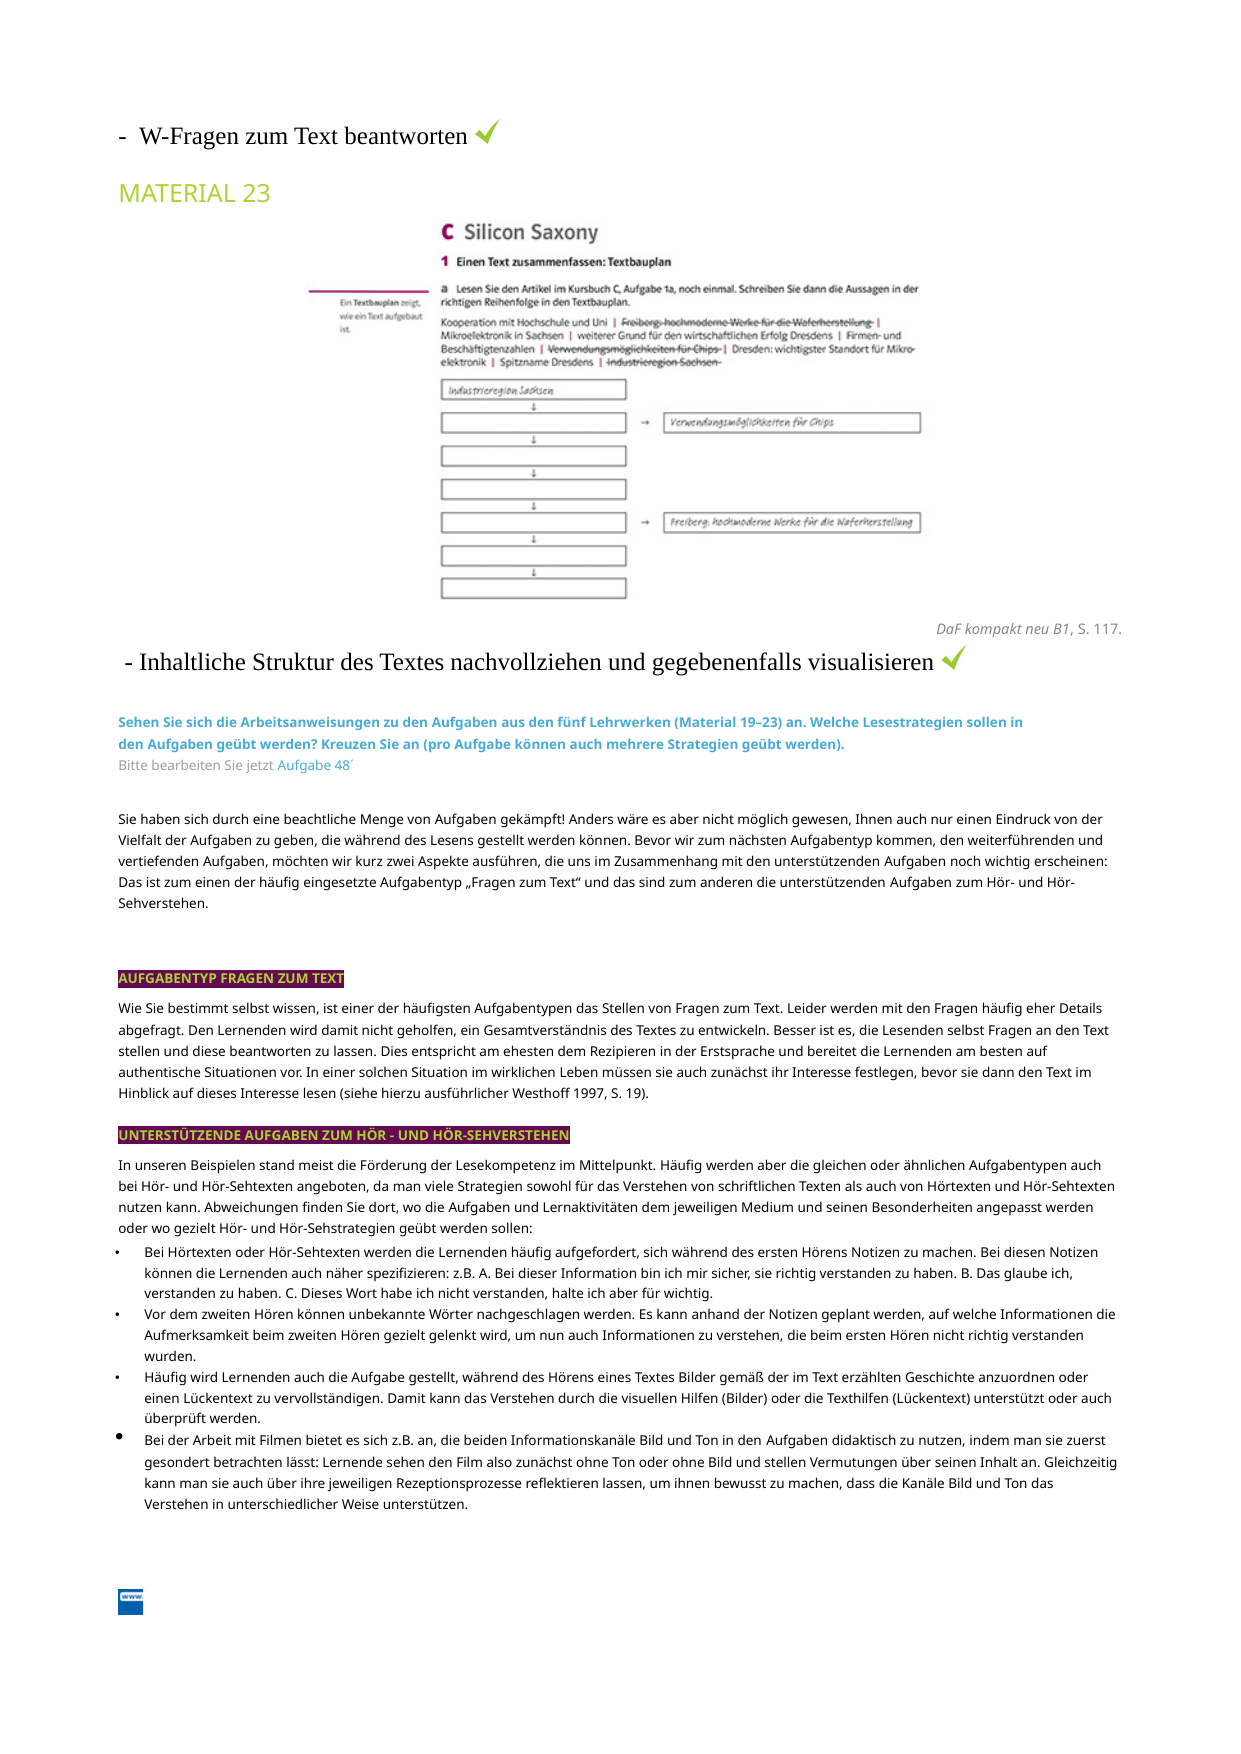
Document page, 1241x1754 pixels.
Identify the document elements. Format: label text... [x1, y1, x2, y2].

picture [305, 220, 935, 607]
subtitle UNTERSTÜTZENDE AUFGABEN ZUM HÖR - UND HÖR-SEHVERSTEHEN [118, 1126, 1122, 1144]
text Sehen Sie sich die Arbeitsanweisungen zu den Aufgaben aus den fünf Lehrwerken (Material 19–23) an. Welche Lesestrategien sollen in den Aufgaben geübt werden? Kreuzen Sie an (pro Aufgabe können auch mehrere Strategien geübt werden). [118, 713, 1122, 753]
list Bei Hörtexten oder Hör-Sehtexten werden die Lernenden häufig aufgefordert, sich während des ersten Hörens Notizen zu machen. Bei diesen Notizen können die Lernenden auch näher spezifizieren: z.B. A. Bei dieser Information bin ich mir sicher, sie richtig verstanden zu haben. B. Das glaube ich, verstanden zu haben. C. Dieses Wort habe ich nicht verstanden, halte ich aber für wichtig. [118, 1240, 1122, 1303]
subtitle AUFGABENTYP FRAGEN ZUM TEXT [118, 969, 1122, 988]
text In unseren Beispielen stand meist die Förderung der Lesekompetenz im Mittelpunkt. Häufig werden aber die gleichen oder ähnlichen Aufgabentypen auch bei Hör- und Hör-Sehtexten angeboten, da man viele Strategien sowohl für das Verstehen von schriftlichen Texten als auch von Hörtexten und Hör-Sehtexten nutzen kann. Abweichungen finden Sie dort, wo die Aufgaben und Lernaktivitäten dem jeweiligen Medium und seinen Besonderheiten angepasst werden oder wo gezielt Hör- und Hör-Sehstrategien geübt werden sollen: [118, 1156, 1122, 1238]
text - Inhaltliche Struktur des Textes nachvollziehen und gegebenenfalls visualisieren [118, 644, 1122, 676]
text DaF kompakt neu B1, S. 117. [118, 611, 1122, 640]
picture [118, 1589, 144, 1615]
list Vor dem zweiten Hören können unbekannte Wörter nachgeschlagen werden. Es kann anhand der Notizen geplant werden, auf welche Informationen die Aufmerksamkeit beim zweiten Hören gezielt gelenkt wird, um nun auch Informationen zu verstehen, die beim ersten Hören nicht richtig verstanden wurden. [118, 1303, 1122, 1365]
list Häufig wird Lernenden auch die Aufgabe gestellt, während des Hörens eines Textes Bilder gemäß der im Text erzählten Geschichte anzuordnen oder einen Lückentext zu vervollständigen. Damit kann das Verstehen durch die visuellen Hilfen (Bilder) oder die Texthilfen (Lückentext) unterstützt oder auch überprüft werden. [118, 1365, 1122, 1428]
list Bei der Arbeit mit Filmen bietet es sich z.B. an, die beiden Informationskanäle Bild und Ton in den Aufgaben didaktisch zu nutzen, indem man sie zuerst gesondert betrachten lässt: Lernende sehen den Film also zunächst ohne Ton oder ohne Bild und stellen Vermutungen über seinen Inhalt an. Gleichzeitig kann man sie auch über ihre jeweiligen Rezeptionsprozesse reflektieren lassen, um ihnen bewusst zu machen, dass die Kanäle Bild und Ton das Verstehen in unterschiedlicher Weise unterstützen. [118, 1428, 1122, 1513]
text - W-Fragen zum Text beantworten [118, 118, 1122, 150]
text Bitte bearbeiten Sie jetzt Aufgabe 48´ [118, 756, 1122, 774]
text Wie Sie bestimmt selbst wissen, ist einer der häufigsten Aufgabentypen das Stellen von Fragen zum Text. Leider werden mit den Fragen häufig eher Details abgefragt. Den Lernenden wird damit nicht geholfen, ein Gesamtverständnis des Textes zu entwickeln. Besser ist es, die Lesenden selbst Fragen an den Text stellen und diese beantworten zu lassen. Dies entspricht am ehesten dem Rezipieren in der Erstsprache und bereitet die Lernenden am besten auf authentische Situationen vor. In einer solchen Situation im wirklichen Leben müssen sie auch zunächst ihr Interesse festlegen, bevor sie dann den Text im Hinblick auf dieses Interesse lesen (siehe hierzu ausführlicher Westhoff 1997, S. 19). [118, 999, 1122, 1102]
text Sie haben sich durch eine beachtliche Menge von Aufgaben gekämpft! Anders wäre es aber nicht möglich gewesen, Ihnen auch nur einen Eindruck von der Vielfalt der Aufgaben zu geben, die während des Lesens gestellt werden können. Bevor wir zum nächsten Aufgabentyp kommen, den weiterführenden und vertiefenden Aufgaben, möchten wir kurz zwei Aspekte ausführen, die uns im Zusammenhang mit den unterstützenden Aufgaben noch wichtig erscheinen: Das ist zum einen der häufig eingesetzte Aufgabentyp „Fragen zum Text“ und das sind zum anderen die unterstützenden Aufgaben zum Hör- und Hör-Sehverstehen. [118, 810, 1122, 913]
subtitle MATERIAL 23 [118, 175, 1122, 209]
